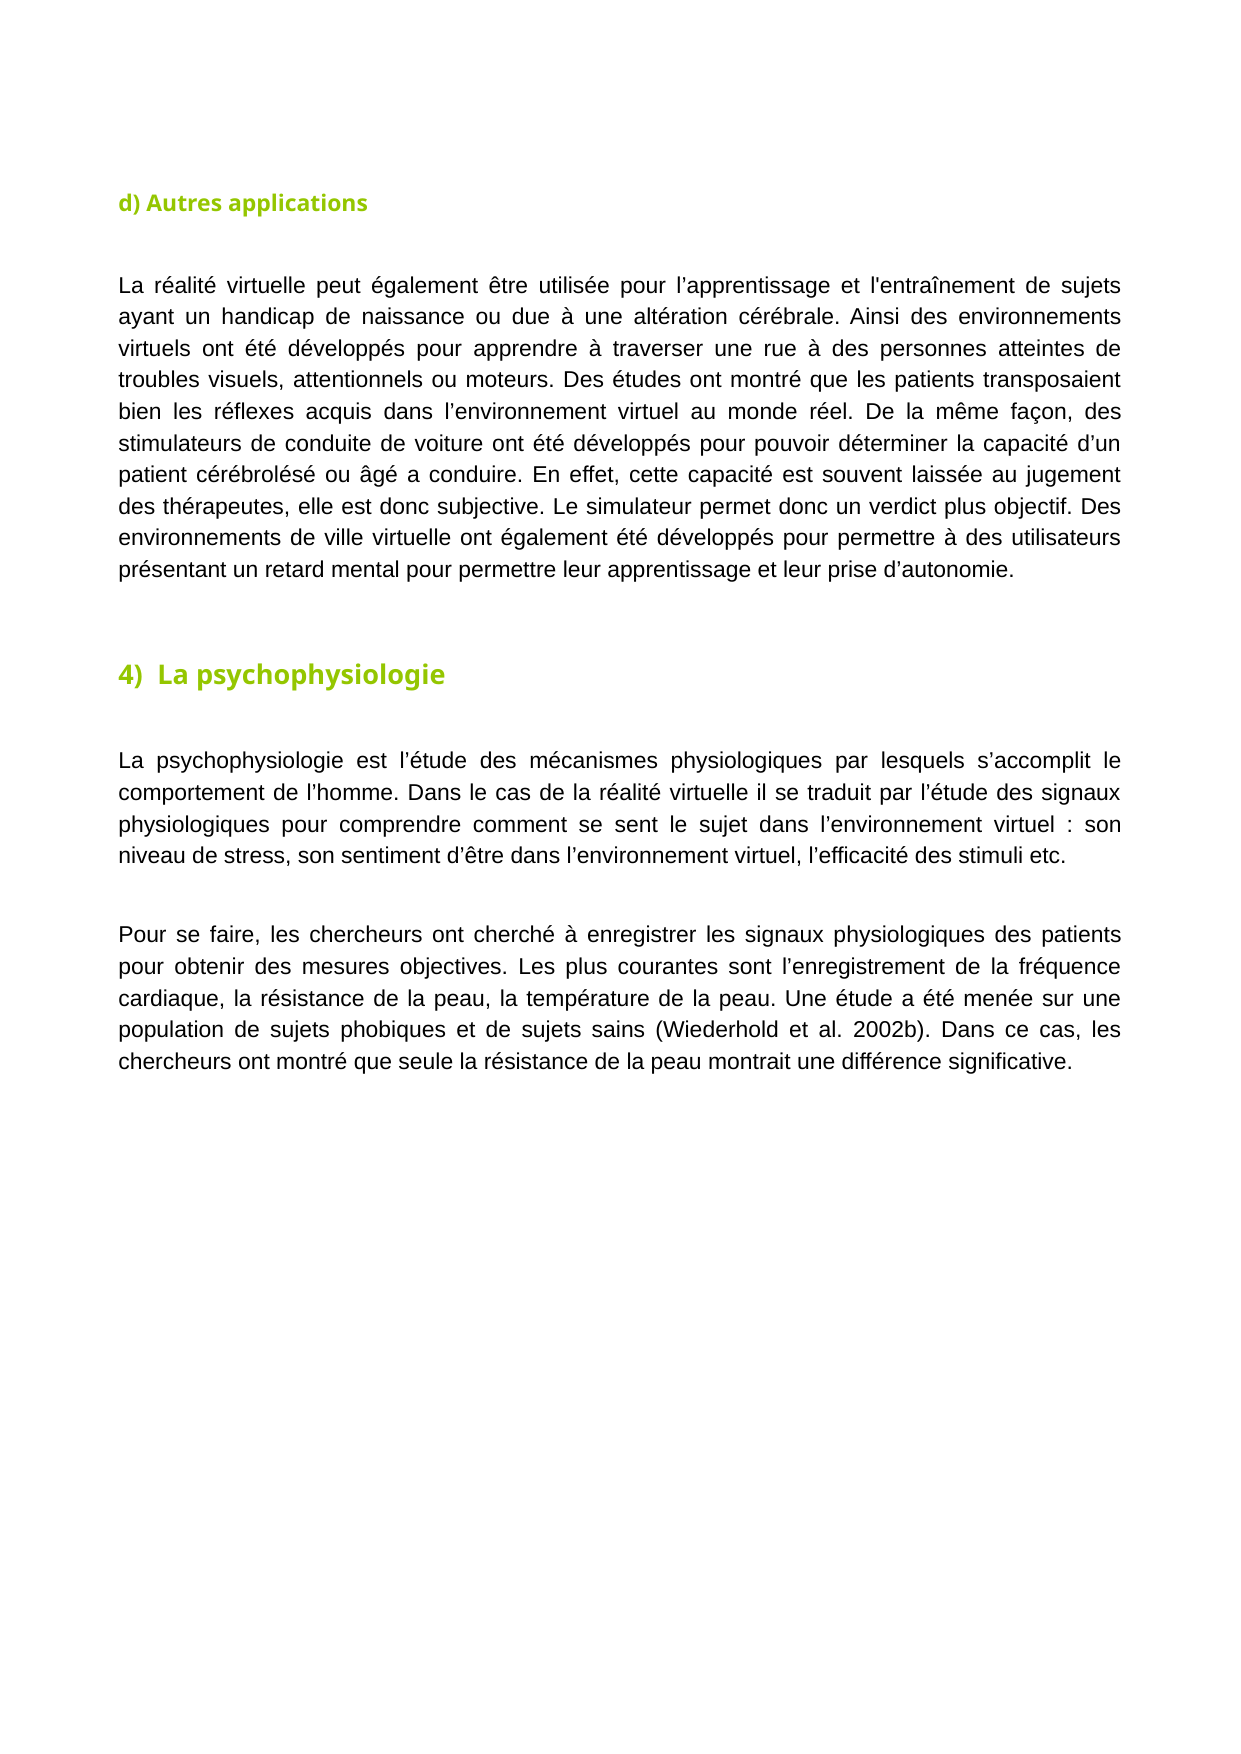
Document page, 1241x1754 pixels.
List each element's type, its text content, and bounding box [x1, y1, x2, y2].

subtitle 4) La psychophysiologie [118, 656, 1122, 693]
subtitle d) Autres applications [118, 187, 1122, 218]
text La réalité virtuelle peut également être utilisée pour l’apprentissage et l'entraînement de sujets ayant un handicap de naissance ou due à une altération cérébrale. Ainsi des environnements virtuels ont été développés pour apprendre à traverser une rue à des personnes atteintes de troubles visuels, attentionnels ou moteurs. Des études ont montré que les patients transposaient bien les réflexes acquis dans l’environnement virtuel au monde réel. De la même façon, des stimulateurs de conduite de voiture ont été développés pour pouvoir déterminer la capacité d’un patient cérébrolésé ou âgé a conduire. En effet, cette capacité est souvent laissée au jugement des thérapeutes, elle est donc subjective. Le simulateur permet donc un verdict plus objectif. Des environnements de ville virtuelle ont également été développés pour permettre à des utilisateurs présentant un retard mental pour permettre leur apprentissage et leur prise d’autonomie. [118, 272, 1122, 582]
text La psychophysiologie est l’étude des mécanismes physiologiques par lesquels s’accomplit le comportement de l’homme. Dans le cas de la réalité virtuelle il se traduit par l’étude des signaux physiologiques pour comprendre comment se sent le sujet dans l’environnement virtuel : son niveau de stress, son sentiment d’être dans l’environnement virtuel, l’efficacité des stimuli etc. [118, 747, 1122, 868]
text Pour se faire, les chercheurs ont cherché à enregistrer les signaux physiologiques des patients pour obtenir des mesures objectives. Les plus courantes sont l’enregistrement de la fréquence cardiaque, la résistance de la peau, la température de la peau. Une étude a été menée sur une population de sujets phobiques et de sujets sains (Wiederhold et al. 2002b). Dans ce cas, les chercheurs ont montré que seule la résistance de la peau montrait une différence significative. [118, 921, 1122, 1074]
